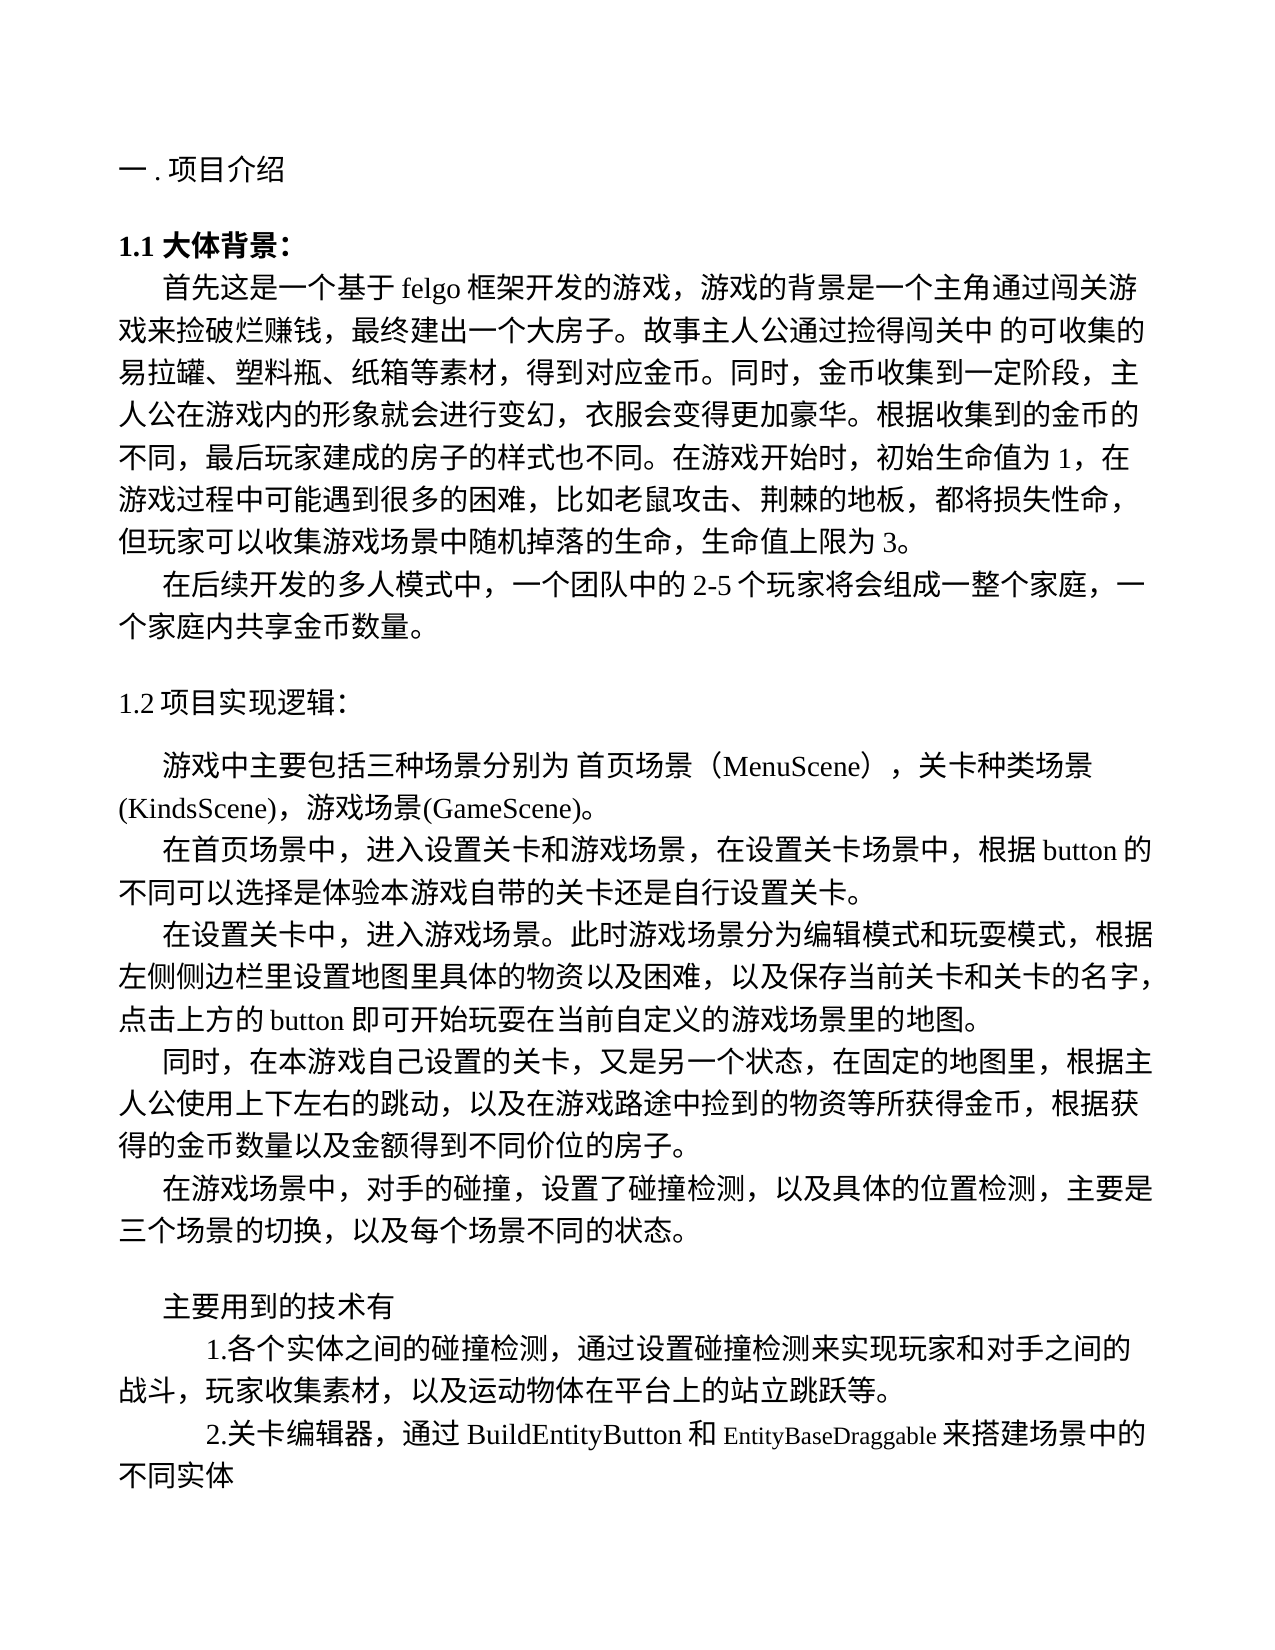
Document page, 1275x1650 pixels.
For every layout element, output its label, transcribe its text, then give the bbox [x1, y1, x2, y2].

text 1.各个实体之间的碰撞检测，通过设置碰撞检测来实现玩家和对手之间的战斗，玩家收集素材，以及运动物体在平台上的站立跳跃等。 [118, 1326, 1157, 1410]
text 在游戏场景中，对手的碰撞，设置了碰撞检测，以及具体的位置检测，主要是三个场景的切换，以及每个场景不同的状态。 [118, 1165, 1157, 1250]
text 在后续开发的多人模式中，一个团队中的2-5个玩家将会组成一整个家庭，一个家庭内共享金币数量。 [118, 561, 1157, 646]
text 1.2项目实现逻辑： [118, 679, 1157, 721]
text 1.1 大体背景： [118, 223, 1157, 265]
text 同时，在本游戏自己设置的关卡，又是另一个状态，在固定的地图里，根据主人公使用上下左右的跳动，以及在游戏路途中捡到的物资等所获得金币，根据获得的金币数量以及金额得到不同价位的房子。 [118, 1038, 1157, 1165]
text 首先这是一个基于felgo框架开发的游戏，游戏的背景是一个主角通过闯关游戏来捡破烂赚钱，最终建出一个大房子。故事主人公通过捡得闯关中 的可收集的易拉罐、塑料瓶、纸箱等素材，得到对应金币。同时，金币收集到一定阶段，主人公在游戏内的形象就会进行变幻，衣服会变得更加豪华。根据收集到的金币的不同，最后玩家建成的房子的样式也不同。在游戏开始时，初始生命值为1，在游戏过程中可能遇到很多的困难，比如老鼠攻击、荆棘的地板，都将损失性命，但玩家可以收集游戏场景中随机掉落的生命，生命值上限为3。 [118, 265, 1157, 561]
text 一 . 项目介绍 [118, 147, 1157, 189]
text 在设置关卡中，进入游戏场景。此时游戏场景分为编辑模式和玩耍模式，根据左侧侧边栏里设置地图里具体的物资以及困难，以及保存当前关卡和关卡的名字，点击上方的button 即可开始玩耍在当前自定义的游戏场景里的地图。 [118, 911, 1157, 1038]
text 主要用到的技术有 [118, 1283, 1157, 1326]
text 游戏中主要包括三种场景分别为 首页场景（MenuScene），关卡种类场景(KindsScene)，游戏场景(GameScene)。 [118, 742, 1157, 827]
text 在首页场景中，进入设置关卡和游戏场景，在设置关卡场景中，根据button的不同可以选择是体验本游戏自带的关卡还是自行设置关卡。 [118, 827, 1157, 911]
text 2.关卡编辑器，通过BuildEntityButton和EntityBaseDraggable来搭建场景中的不同实体 [118, 1410, 1157, 1495]
